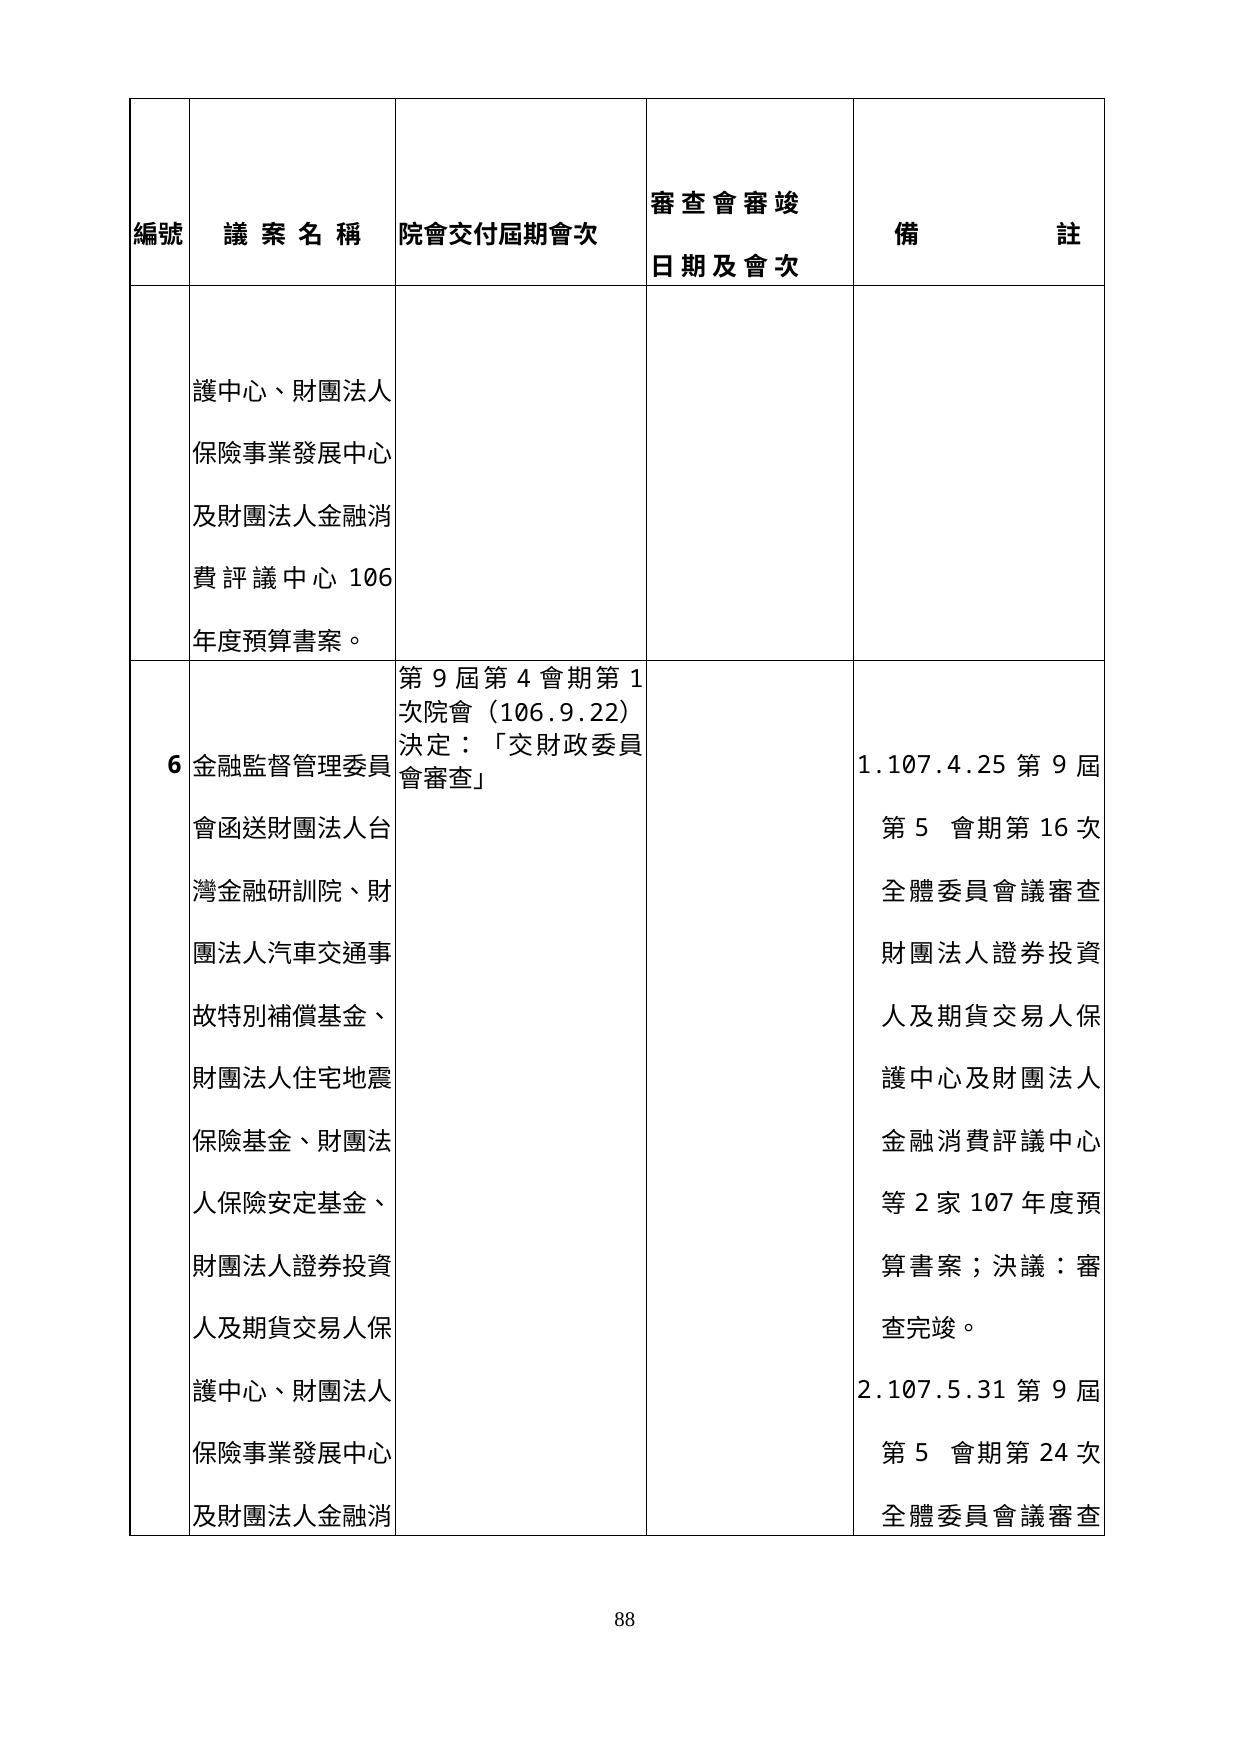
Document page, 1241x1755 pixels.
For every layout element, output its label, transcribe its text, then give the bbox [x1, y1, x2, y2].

table_header 審查會審竣 日期及會次 [647, 99, 853, 285]
table_cell 護中心、財團法人保險事業發展中心及財團法人金融消費評議中心106年度預算書案。 [190, 286, 395, 660]
table_cell [131, 661, 189, 1535]
table_header 院會交付屆期會次 [396, 99, 646, 285]
table_header 編號 [131, 99, 189, 285]
table_cell 1.107.4.25第9屆第5 會期第16次全體委員會議審查財團法人證券投資人及期貨交易人保護中心及財團法人金融消費評議中心等2家107年度預算書案；決議：審查完竣。 2.107.5.31第9屆第5 會期第24次全體委員會議審查 [854, 661, 1104, 1535]
table_header 備 註 [854, 99, 1104, 285]
table_cell [396, 286, 646, 660]
table_cell [854, 286, 1104, 660]
table_cell [647, 661, 853, 1535]
table_cell [131, 286, 189, 660]
table_cell 第9屆第4會期第1次院會（106.9.22）決定：「交財政委員會審查」 [396, 661, 646, 1535]
table_header 議 案 名 稱 [190, 99, 395, 285]
table_cell [647, 286, 853, 660]
table_cell 金融監督管理委員會函送財團法人台灣金融研訓院、財團法人汽車交通事故特別補償基金、財團法人住宅地震保險基金、財團法人保險安定基金、財團法人證券投資人及期貨交易人保護中心、財團法人保險事業發展中心及財團法人金融消 [190, 661, 395, 1535]
